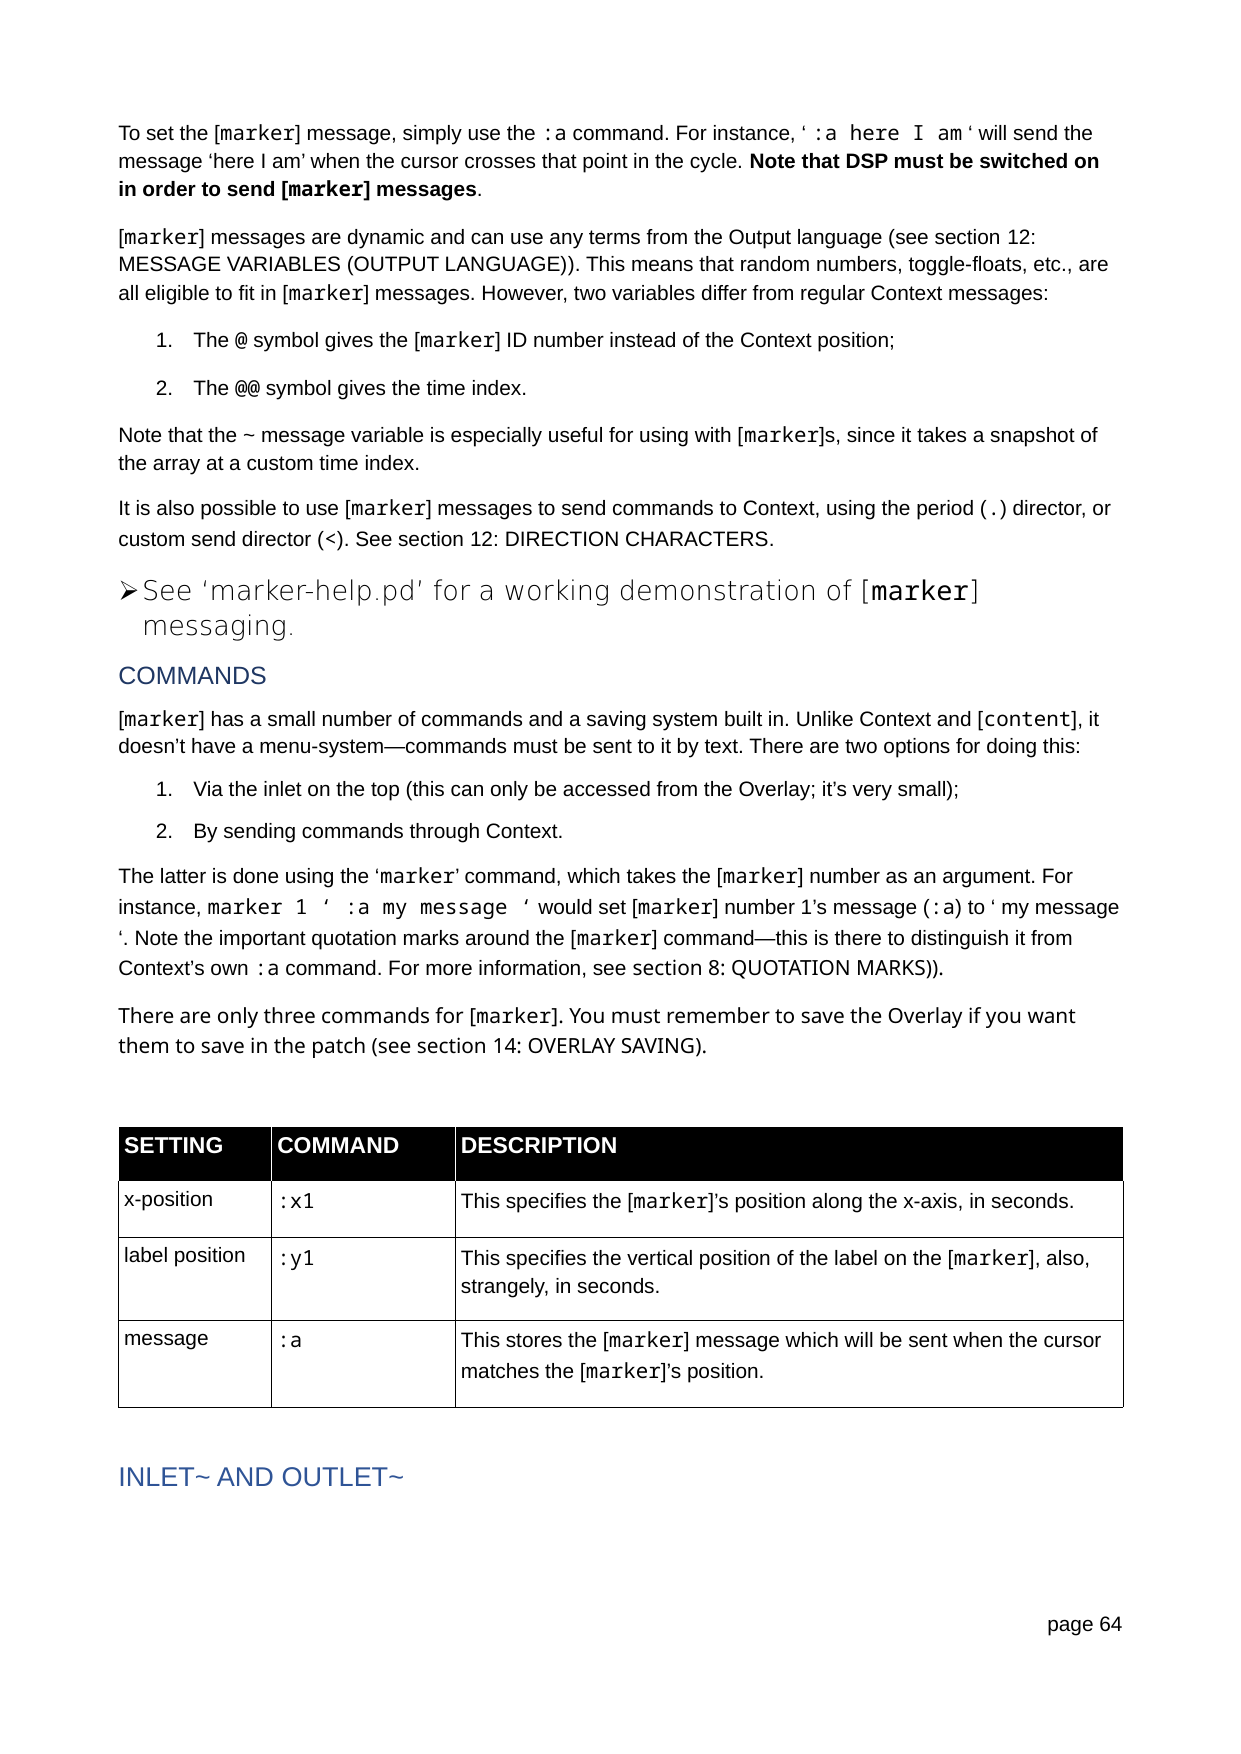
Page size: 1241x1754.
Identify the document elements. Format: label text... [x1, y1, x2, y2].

text It is also possible to use [marker] messages to send commands to Context, using the period (.) director, or custom send director (<). See section 12: DIRECTION CHARACTERS. [118, 493, 1122, 552]
list By sending commands through Context. [156, 819, 1122, 843]
table_cell :x1 [272, 1182, 455, 1237]
text The latter is done using the ‘marker’ command, which takes the [marker] number as an argument. For instance, marker 1 ‘ :a my message ‘ would set [marker] number 1’s message (:a) to ‘ my message ‘. Note the important quotation marks around the [marker] command—this is there to distinguish it from Context’s own :a command. For more information, see section 8: QUOTATION MARKS)). [118, 862, 1122, 982]
table_header DESCRIPTION [456, 1127, 1123, 1181]
table_cell label position [119, 1238, 271, 1320]
table_cell x-position [119, 1182, 271, 1237]
list See ‘marker-help.pd’ for a working demonstration of [marker] messaging. [118, 571, 1122, 642]
text There are only three commands for [marker]. You must remember to save the Overlay if you want them to save in the patch (see section 14: OVERLAY SAVING). [118, 1001, 1122, 1060]
list The @ symbol gives the [marker] ID number instead of the Context position; [156, 326, 1122, 354]
table_cell This stores the [marker] message which will be sent when the cursor matches the [marker]’s position. [456, 1321, 1123, 1407]
text To set the [marker] message, simply use the :a command. For instance, ‘ :a here I am ‘ will send the message ‘here I am’ when the cursor crosses that point in the cycle. Note that DSP must be switched on in order to send [marker] messages. [118, 118, 1122, 203]
table_cell :a [272, 1321, 455, 1407]
text [marker] messages are dynamic and can use any terms from the Output language (see section 12: MESSAGE VARIABLES (OUTPUT LANGUAGE)). This means that random numbers, toggle-floats, etc., are all eligible to fit in [marker] messages. However, two variables differ from regular Context messages: [118, 222, 1122, 307]
table_cell This specifies the vertical position of the label on the [marker], also, strangely, in seconds. [456, 1238, 1123, 1320]
subtitle COMMANDS [118, 661, 1122, 690]
table_cell message [119, 1321, 271, 1407]
list The @@ symbol gives the time index. [156, 373, 1122, 401]
table_header SETTING [119, 1127, 271, 1181]
text Note that the ~ message variable is especially useful for using with [marker]s, since it takes a snapshot of the array at a custom time index. [118, 420, 1122, 474]
table_header COMMAND [272, 1127, 455, 1181]
table_cell :y1 [272, 1238, 455, 1320]
table_cell This specifies the [marker]’s position along the x-axis, in seconds. [456, 1182, 1123, 1237]
list Via the inlet on the top (this can only be accessed from the Overlay; it’s very small); [156, 777, 1122, 801]
subtitle INLET~ AND OUTLET~ [118, 1461, 1122, 1493]
text [marker] has a small number of commands and a saving system built in. Unlike Context and [content], it doesn’t have a menu-system—commands must be sent to it by text. There are two options for doing this: [118, 704, 1122, 758]
